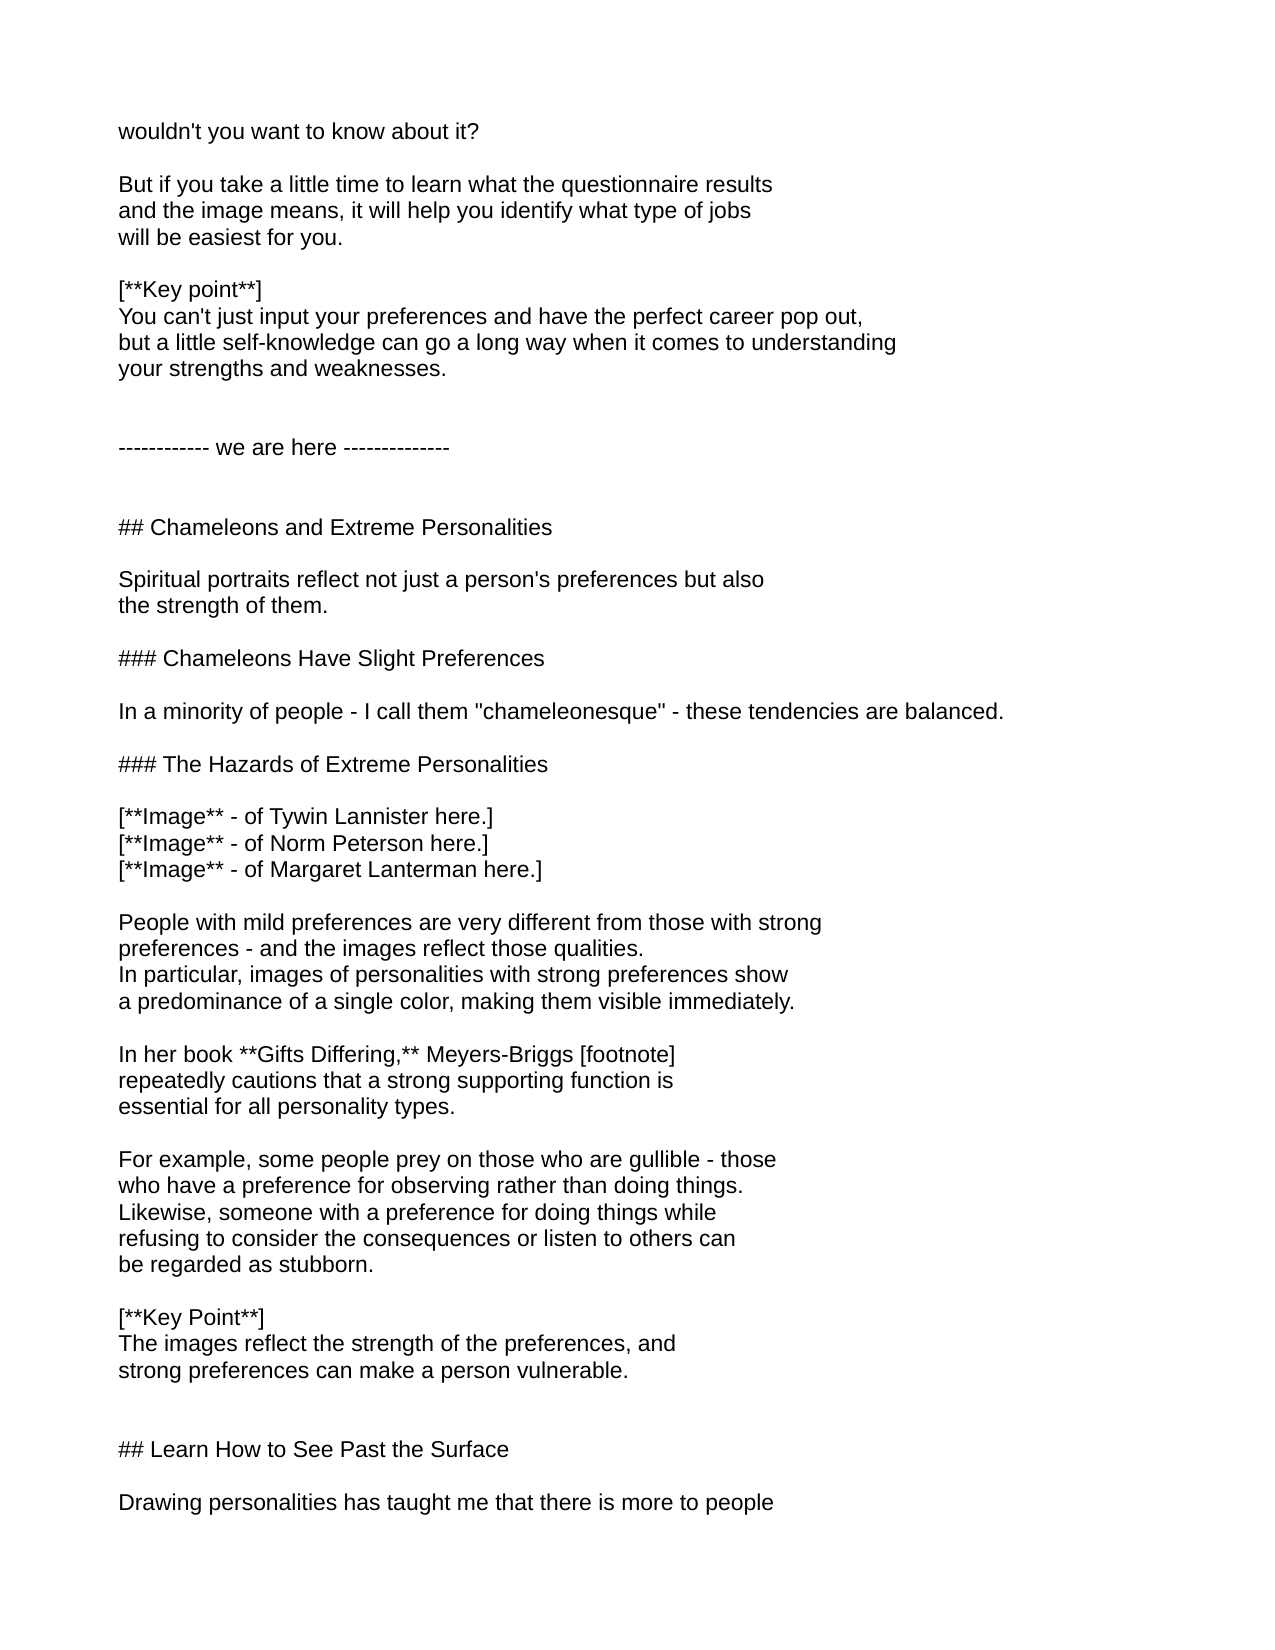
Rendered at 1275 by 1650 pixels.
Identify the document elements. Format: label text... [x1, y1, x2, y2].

text Drawing personalities has taught me that there is more to people [118, 1488, 1157, 1515]
text [**Key point**] [118, 276, 1157, 303]
text preferences - and the images reflect those qualities. [118, 935, 1157, 961]
text will be easiest for you. [118, 223, 1157, 250]
text who have a preference for observing rather than doing things. [118, 1172, 1157, 1199]
text In her book **Gifts Differing,** Meyers-Briggs [footnote] [118, 1041, 1157, 1067]
text your strengths and weaknesses. [118, 355, 1157, 382]
text strong preferences can make a person vulnerable. [118, 1357, 1157, 1383]
text [**Image** - of Margaret Lanterman here.] [118, 856, 1157, 882]
text ### The Hazards of Extreme Personalities [118, 751, 1157, 777]
text the strength of them. [118, 592, 1157, 619]
text but a little self-knowledge can go a long way when it comes to understanding [118, 329, 1157, 355]
text You can't just input your preferences and have the perfect career pop out, [118, 303, 1157, 329]
text ------------ we are here -------------- [118, 434, 1157, 461]
text [**Key Point**] [118, 1304, 1157, 1330]
text The images reflect the strength of the preferences, and [118, 1330, 1157, 1357]
text and the image means, it will help you identify what type of jobs [118, 197, 1157, 223]
text [**Image** - of Norm Peterson here.] [118, 830, 1157, 856]
text be regarded as stubborn. [118, 1251, 1157, 1278]
text For example, some people prey on those who are gullible - those [118, 1146, 1157, 1172]
text But if you take a little time to learn what the questionnaire results [118, 171, 1157, 197]
text ## Learn How to See Past the Surface [118, 1436, 1157, 1462]
text a predominance of a single color, making them visible immediately. [118, 988, 1157, 1014]
text In a minority of people - I call them "chameleonesque" - these tendencies are balanced. [118, 698, 1157, 724]
text [**Image** - of Tywin Lannister here.] [118, 803, 1157, 830]
text In particular, images of personalities with strong preferences show [118, 961, 1157, 988]
text Spiritual portraits reflect not just a person's preferences but also [118, 566, 1157, 592]
text repeatedly cautions that a strong supporting function is [118, 1067, 1157, 1093]
text refusing to consider the consequences or listen to others can [118, 1225, 1157, 1251]
text People with mild preferences are very different from those with strong [118, 909, 1157, 935]
text essential for all personality types. [118, 1093, 1157, 1119]
text Likewise, someone with a preference for doing things while [118, 1199, 1157, 1225]
text ### Chameleons Have Slight Preferences [118, 645, 1157, 672]
text ## Chameleons and Extreme Personalities [118, 513, 1157, 540]
text wouldn't you want to know about it? [118, 118, 1157, 144]
